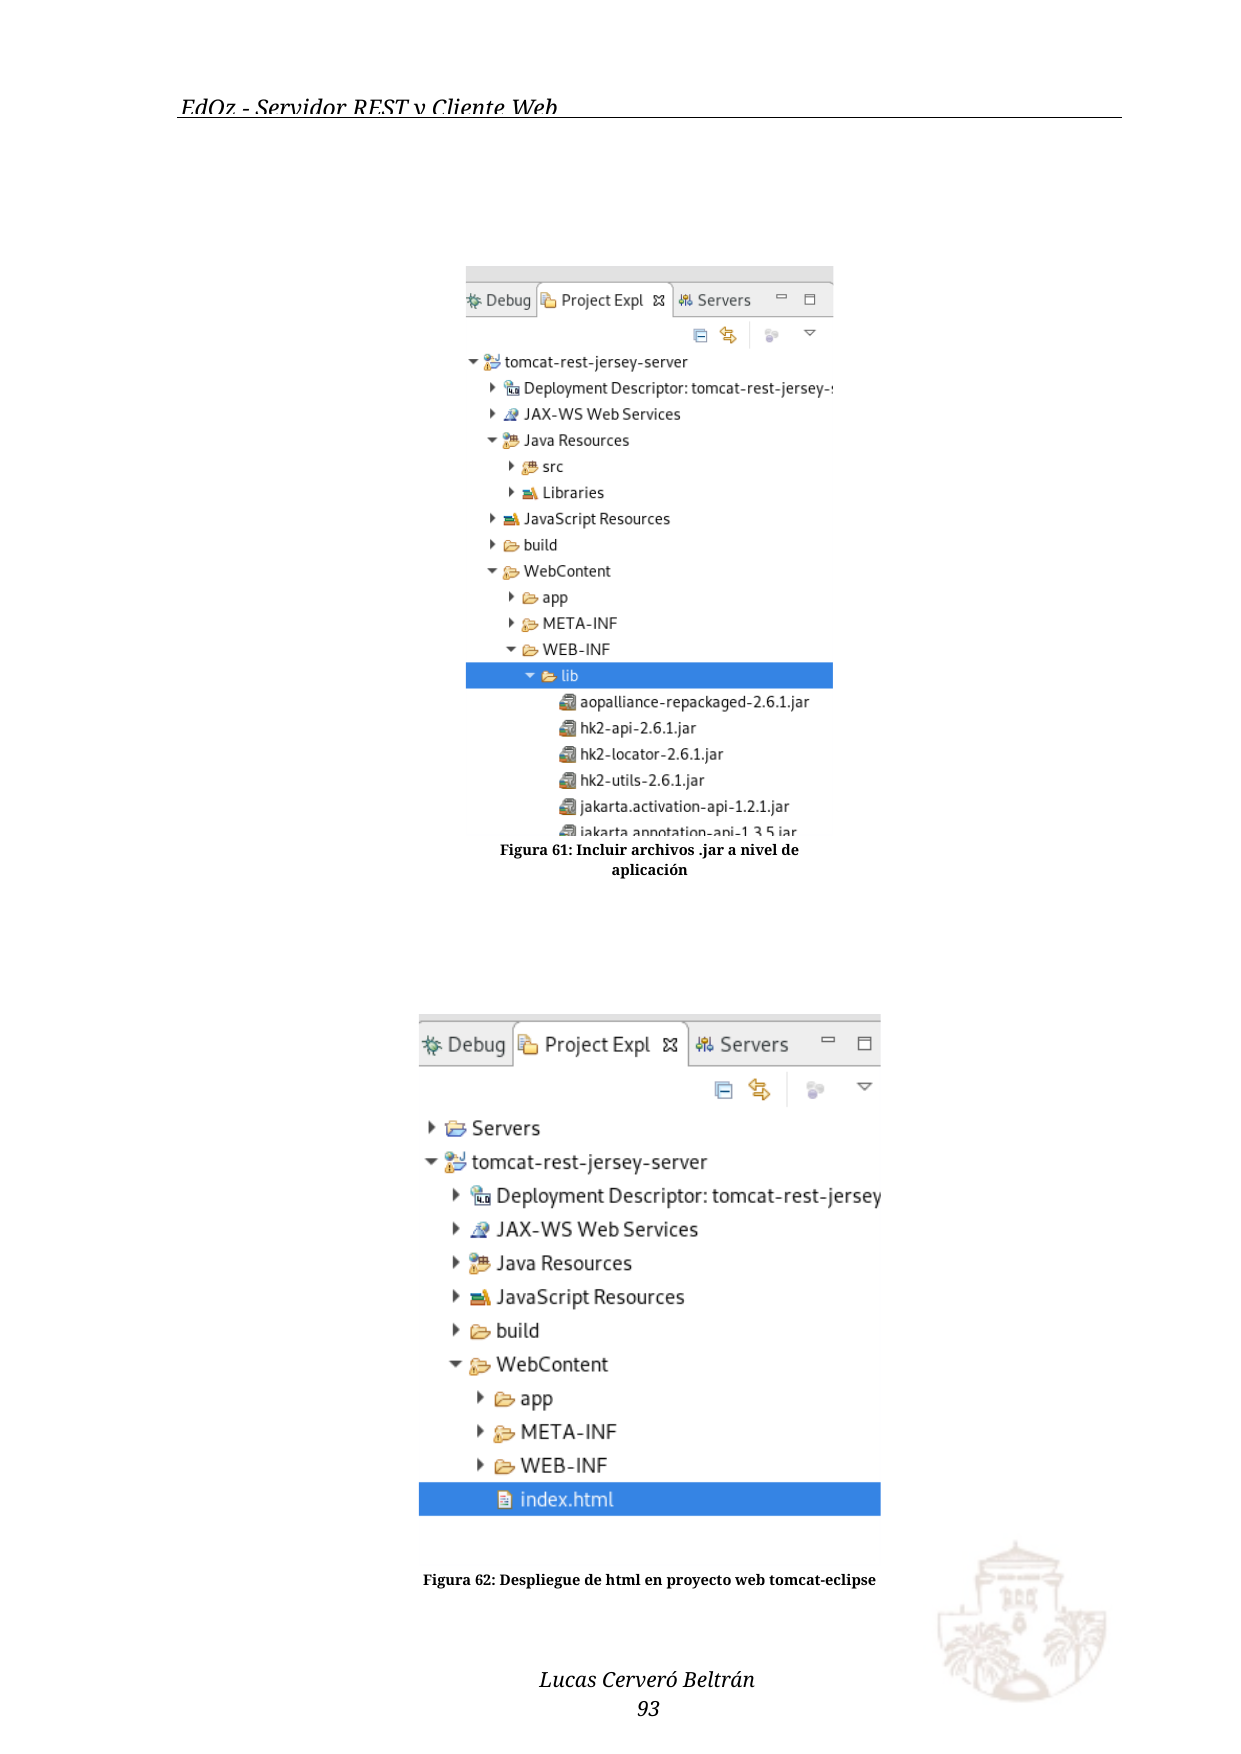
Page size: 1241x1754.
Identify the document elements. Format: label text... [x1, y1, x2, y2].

text Figura 62: Despliegue de html en proyecto web tomcat-eclipse [419, 1566, 881, 1589]
picture [418, 1014, 881, 1566]
picture [465, 266, 834, 836]
text Figura 61: Incluir archivos .jar a nivel de aplicación [466, 836, 833, 880]
